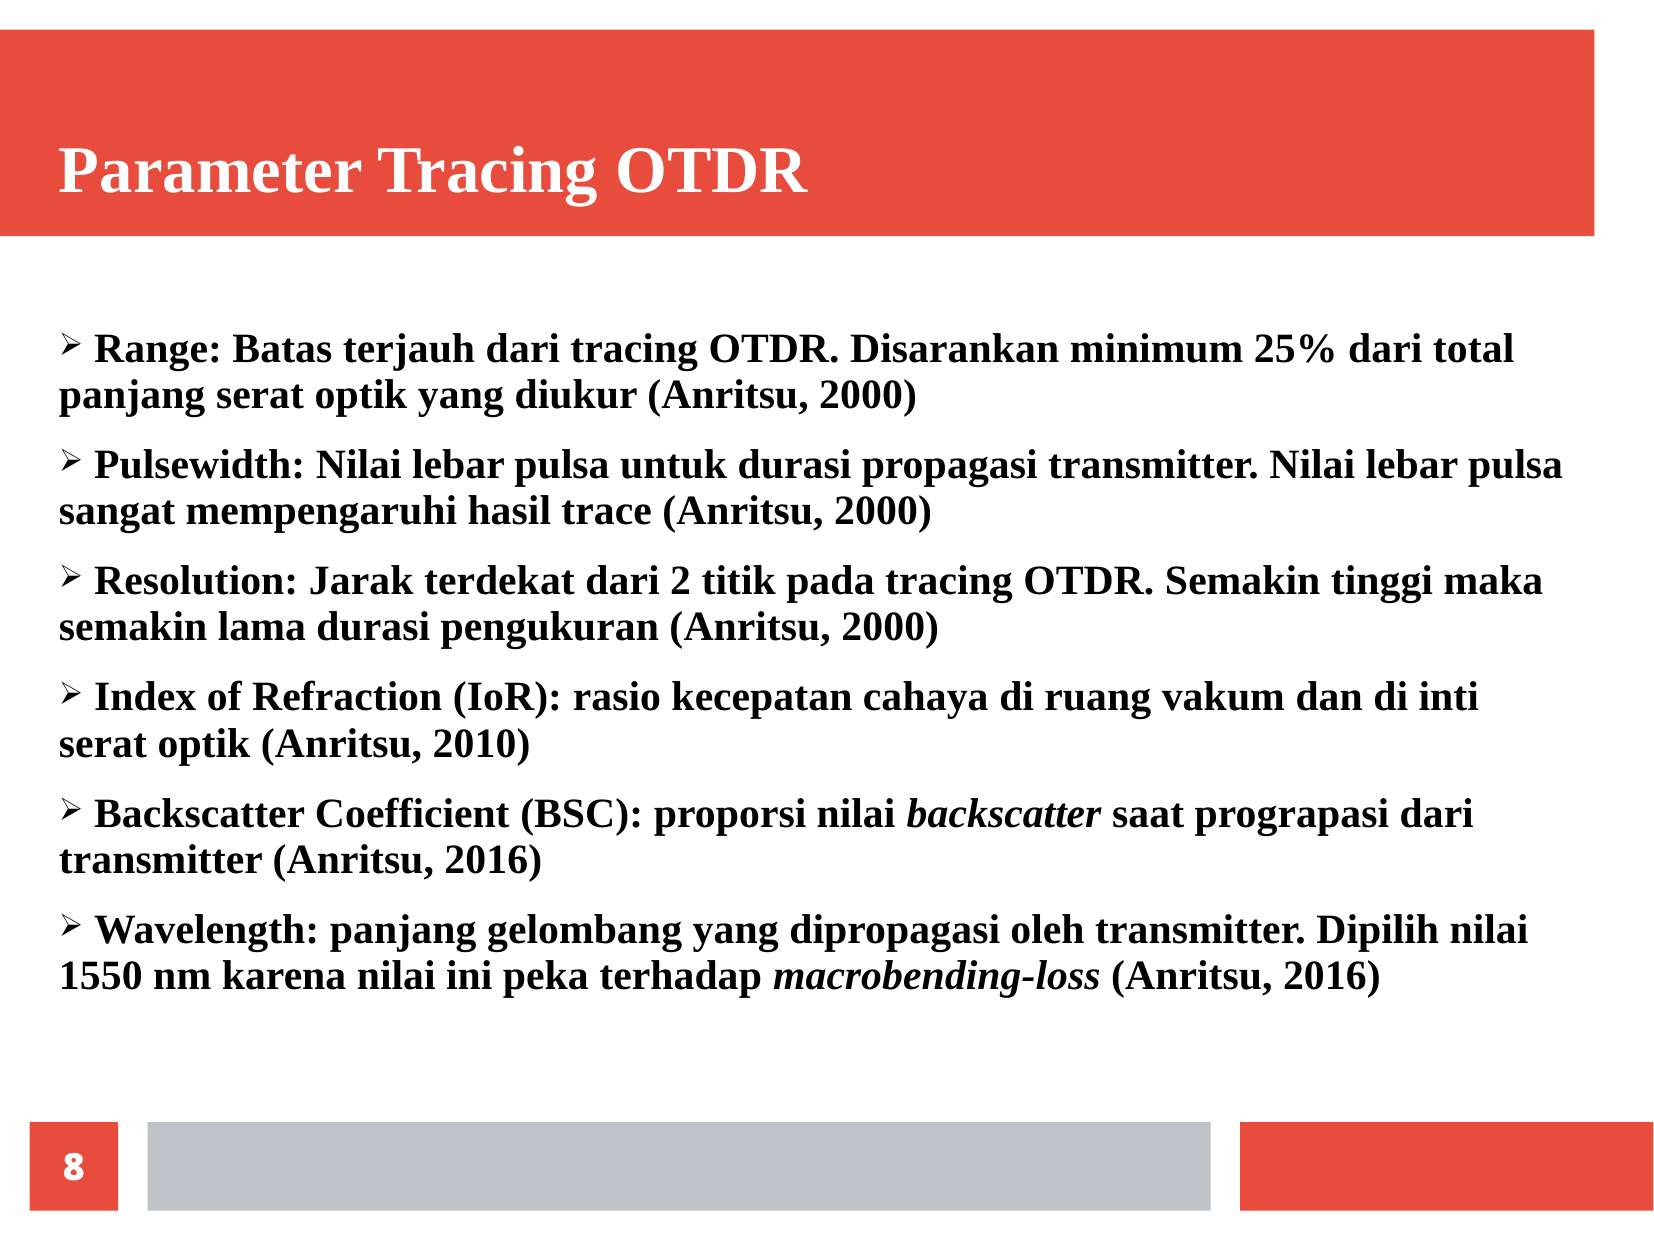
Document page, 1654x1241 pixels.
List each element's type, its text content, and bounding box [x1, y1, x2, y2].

title Parameter Tracing OTDR [59, 59, 1595, 207]
list Range: Batas terjauh dari tracing OTDR. Disarankan minimum 25% dari total panjang serat optik yang diukur (Anritsu, 2000) Pulsewidth: Nilai lebar pulsa untuk durasi propagasi transmitter. Nilai lebar pulsa sangat mempengaruhi hasil trace (Anritsu, 2000) Resolution: Jarak terdekat dari 2 titik pada tracing OTDR. Semakin tinggi maka semakin lama durasi pengukuran (Anritsu, 2000) Index of Refraction (IoR): rasio kecepatan cahaya di ruang vakum dan di inti serat optik (Anritsu, 2010) Backscatter Coefficient (BSC): proporsi nilai backscatter saat prograpasi dari transmitter (Anritsu, 2016) Wavelength: panjang gelombang yang dipropagasi oleh transmitter. Dipilih nilai 1550 nm karena nilai ini peka terhadap macrobending-loss (Anritsu, 2016) [59, 324, 1565, 1093]
